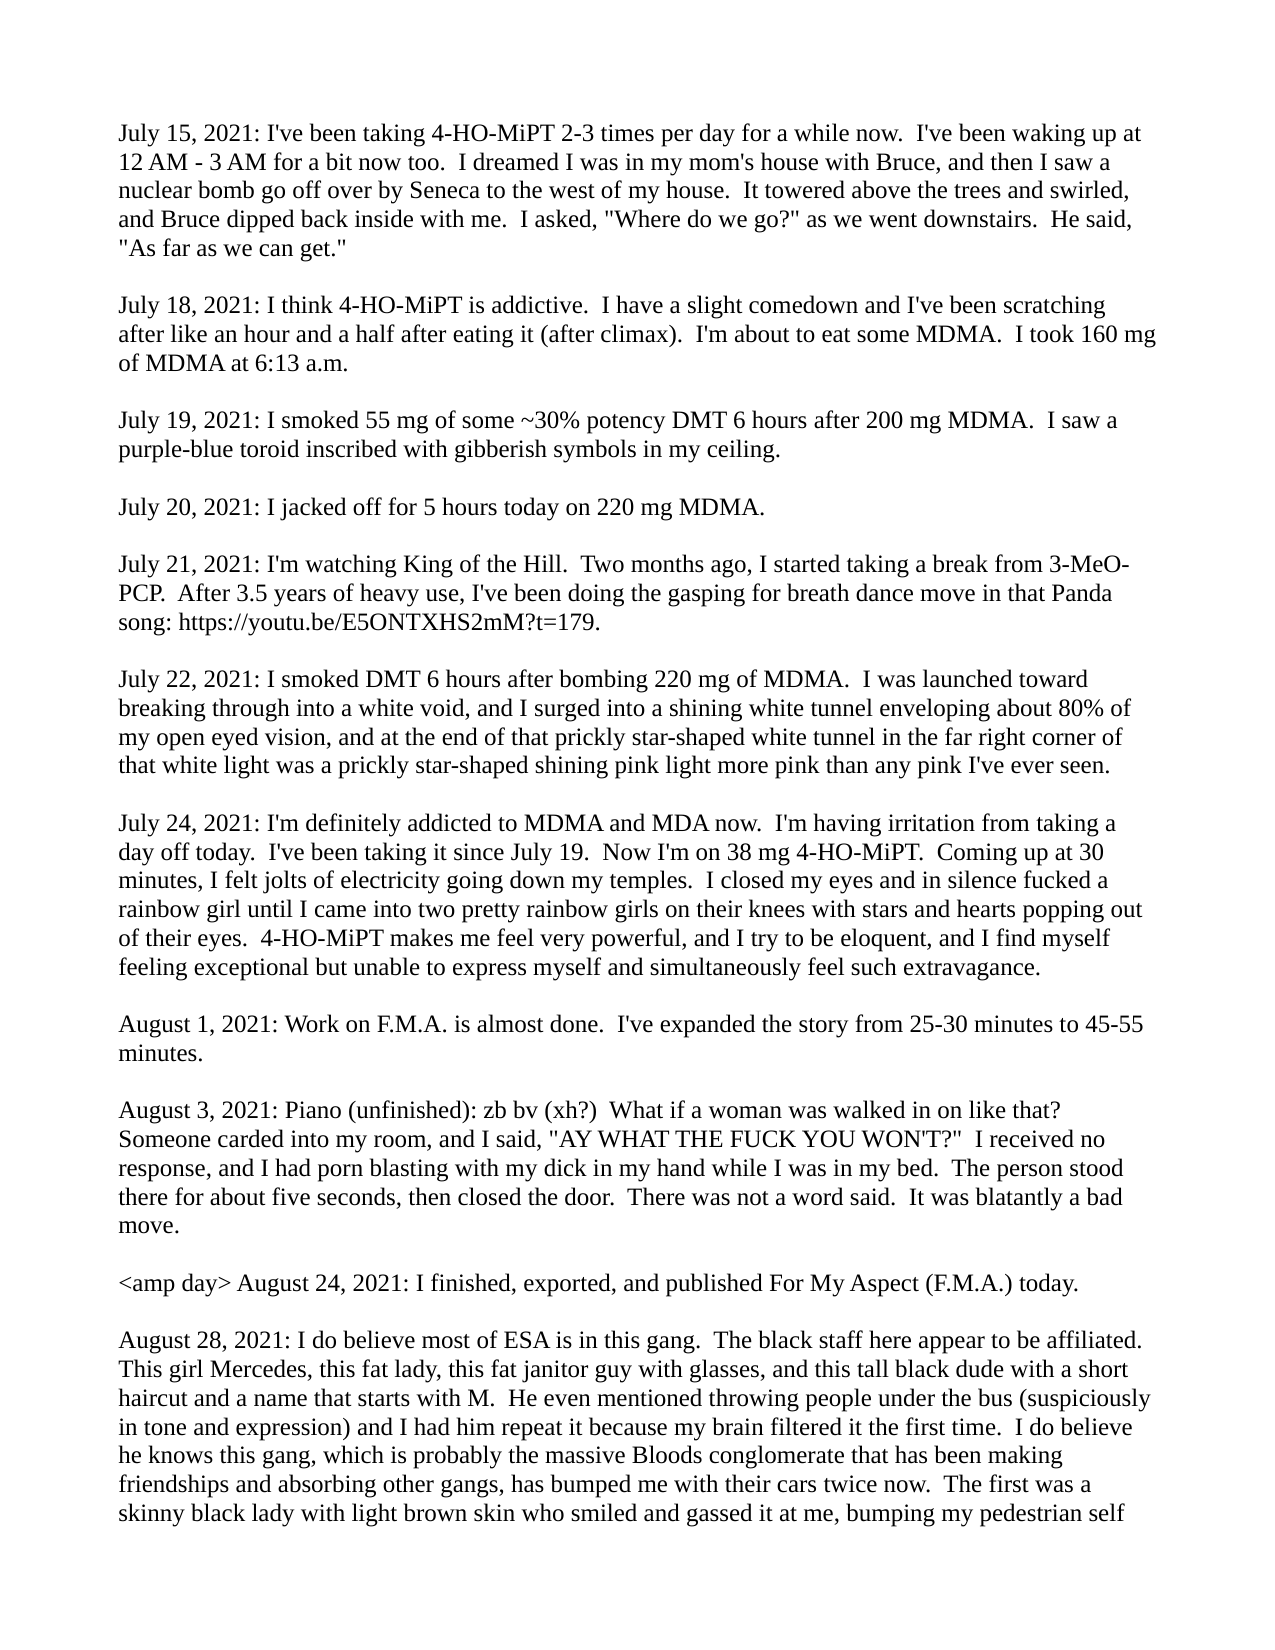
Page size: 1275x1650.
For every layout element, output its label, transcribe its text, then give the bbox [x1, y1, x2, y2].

text July 15, 2021: I've been taking 4-HO-MiPT 2-3 times per day for a while now. I've been waking up at 12 AM - 3 AM for a bit now too. I dreamed I was in my mom's house with Bruce, and then I saw a nuclear bomb go off over by Seneca to the west of my house. It towered above the trees and swirled, and Bruce dipped back inside with me. I asked, "Where do we go?" as we went downstairs. He said, "As far as we can get." [118, 118, 1157, 262]
text July 22, 2021: I smoked DMT 6 hours after bombing 220 mg of MDMA. I was launched toward breaking through into a white void, and I surged into a shining white tunnel enveloping about 80% of my open eyed vision, and at the end of that prickly star-shaped white tunnel in the far right corner of that white light was a prickly star-shaped shining pink light more pink than any pink I've ever seen. [118, 664, 1157, 779]
text August 1, 2021: Work on F.M.A. is almost done. I've expanded the story from 25-30 minutes to 45-55 minutes. [118, 1009, 1157, 1067]
text <amp day> August 24, 2021: I finished, exported, and published For My Aspect (F.M.A.) today. [118, 1268, 1157, 1297]
text August 28, 2021: I do believe most of ESA is in this gang. The black staff here appear to be affiliated. This girl Mercedes, this fat lady, this fat janitor guy with glasses, and this tall black dude with a short haircut and a name that starts with M. He even mentioned throwing people under the bus (suspiciously in tone and expression) and I had him repeat it because my brain filtered it the first time. I do believe he knows this gang, which is probably the massive Bloods conglomerate that has been making friendships and absorbing other gangs, has bumped me with their cars twice now. The first was a skinny black lady with light brown skin who smiled and gassed it at me, bumping my pedestrian self [118, 1326, 1157, 1527]
text August 3, 2021: Piano (unfinished): zb bv (xh?) What if a woman was walked in on like that? Someone carded into my room, and I said, "AY WHAT THE FUCK YOU WON'T?" I received no response, and I had porn blasting with my dick in my hand while I was in my bed. The person stood there for about five seconds, then closed the door. There was not a word said. It was blatantly a bad move. [118, 1096, 1157, 1239]
text July 20, 2021: I jacked off for 5 hours today on 220 mg MDMA. [118, 492, 1157, 521]
text July 18, 2021: I think 4-HO-MiPT is addictive. I have a slight comedown and I've been scratching after like an hour and a half after eating it (after climax). I'm about to eat some MDMA. I took 160 mg of MDMA at 6:13 a.m. [118, 291, 1157, 377]
text July 19, 2021: I smoked 55 mg of some ~30% potency DMT 6 hours after 200 mg MDMA. I saw a purple-blue toroid inscribed with gibberish symbols in my ceiling. [118, 406, 1157, 463]
text July 21, 2021: I'm watching King of the Hill. Two months ago, I started taking a break from 3-MeO-PCP. After 3.5 years of heavy use, I've been doing the gasping for breath dance move in that Panda song: https://youtu.be/E5ONTXHS2mM?t=179. [118, 549, 1157, 636]
text July 24, 2021: I'm definitely addicted to MDMA and MDA now. I'm having irritation from taking a day off today. I've been taking it since July 19. Now I'm on 38 mg 4-HO-MiPT. Coming up at 30 minutes, I felt jolts of electricity going down my temples. I closed my eyes and in silence fucked a rainbow girl until I came into two pretty rainbow girls on their knees with stars and hearts popping out of their eyes. 4-HO-MiPT makes me feel very powerful, and I try to be eloquent, and I find myself feeling exceptional but unable to express myself and simultaneously feel such extravagance. [118, 808, 1157, 981]
